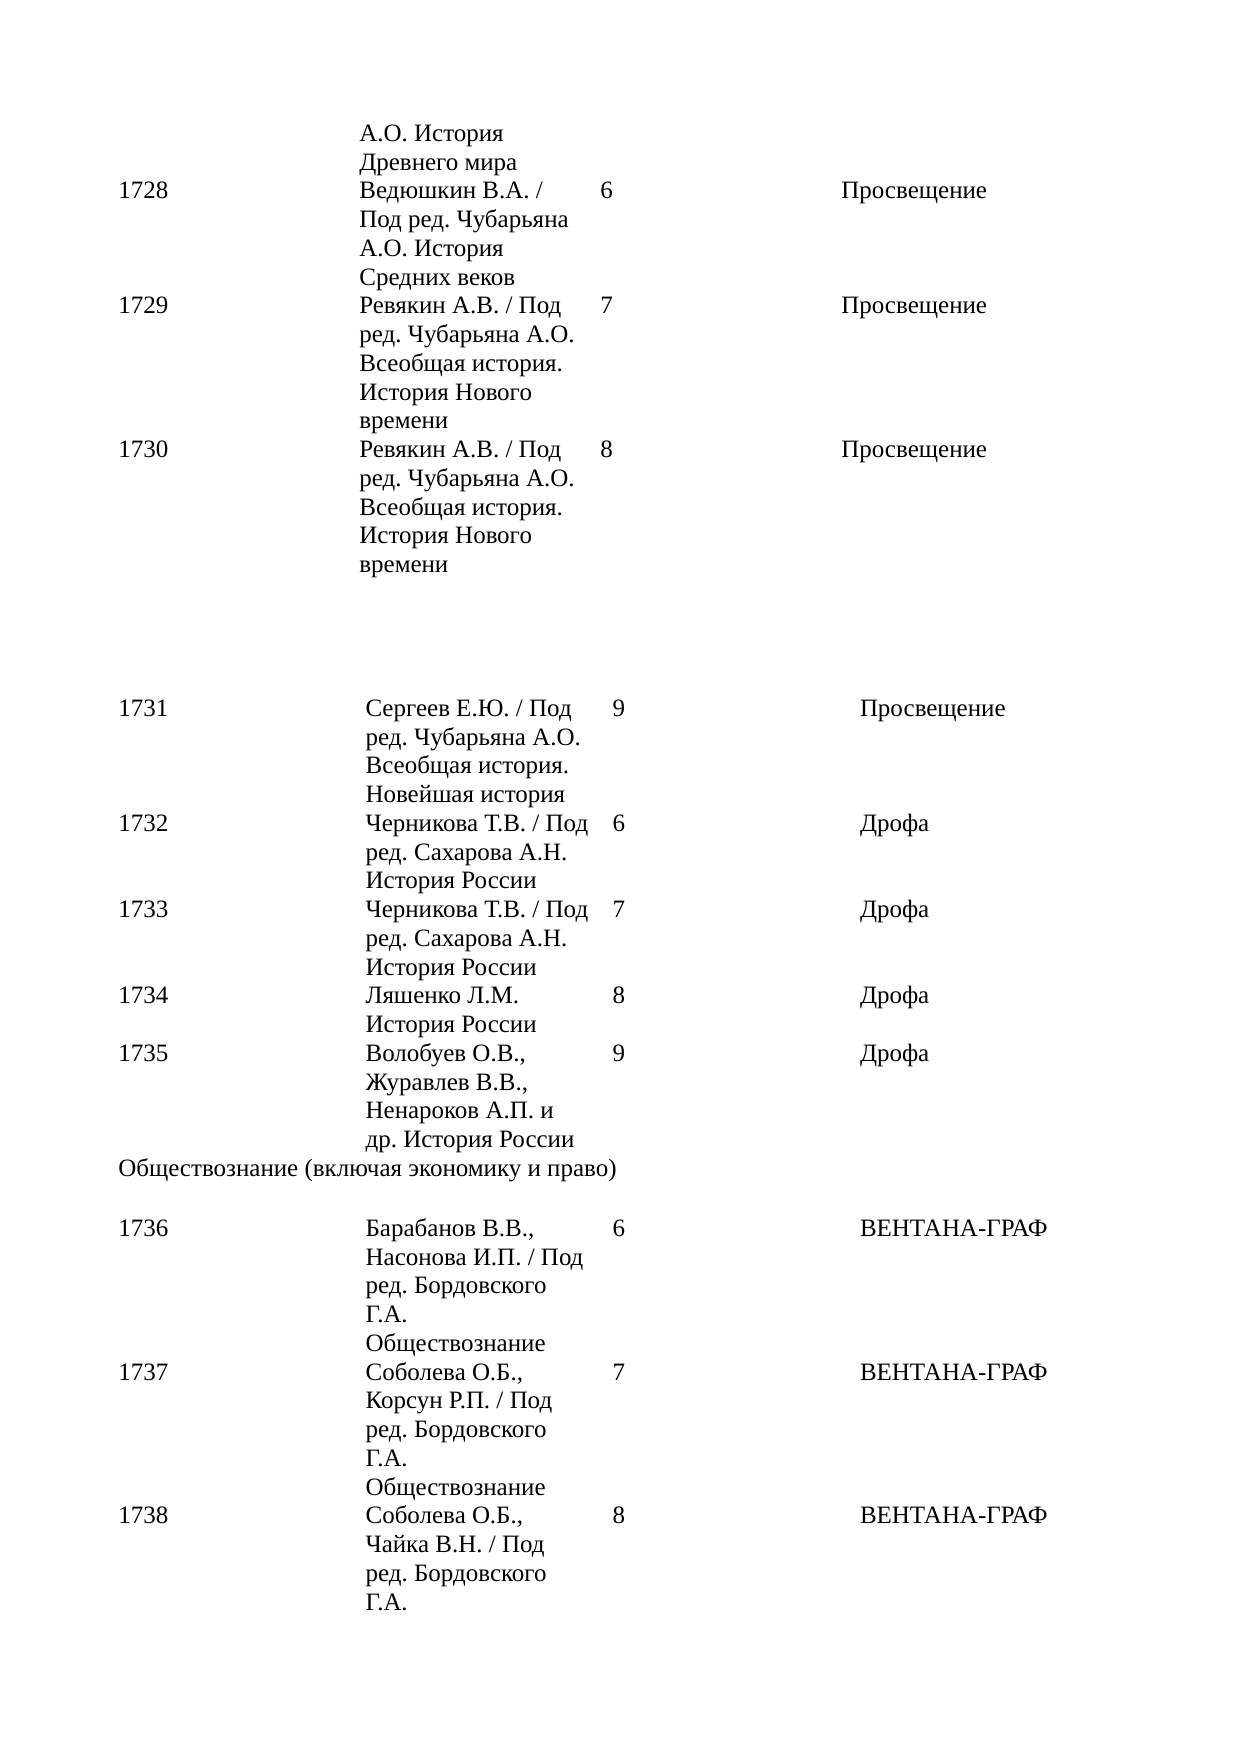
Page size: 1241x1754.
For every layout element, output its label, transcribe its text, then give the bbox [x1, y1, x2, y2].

table_cell 1737 [107, 1357, 354, 1500]
table_cell 1735 [107, 1038, 354, 1153]
table_cell 7 [601, 1357, 848, 1500]
table_cell 8 [601, 1500, 848, 1615]
table_cell Соболева О.Б., Корсун Р.П. / Под ред. Бордовского Г.А. Обществознание [354, 1357, 601, 1500]
table_cell 1729 [107, 291, 348, 434]
table_cell Дрофа [849, 981, 1096, 1038]
table_cell 1733 [107, 894, 354, 981]
table_cell 1738 [107, 1500, 354, 1615]
table_cell [589, 118, 830, 176]
table_cell Дрофа [849, 1038, 1096, 1153]
table_cell Волобуев О.В., Журавлев В.В., Ненароков А.П. и др. История России [354, 1038, 601, 1153]
table_cell Черникова Т.В. / Под ред. Сахарова А.Н. История России [354, 808, 601, 894]
table_header ВЕНТАНА-ГРАФ [849, 1213, 1096, 1357]
table_cell 1728 [107, 176, 348, 291]
table_cell А.О. История Древнего мира [348, 118, 589, 176]
table_cell Просвещение [830, 434, 1071, 578]
table_cell Дрофа [849, 894, 1096, 981]
table_cell ВЕНТАНА-ГРАФ [849, 1357, 1096, 1500]
table_cell Просвещение [830, 176, 1071, 291]
table_header 6 [601, 1213, 848, 1357]
table_header 1736 [107, 1213, 354, 1357]
table_cell Ведюшкин В.А. / Под ред. Чубарьяна А.О. История Средних веков [348, 176, 589, 291]
table_header 9 [601, 693, 848, 808]
table_cell Просвещение [830, 291, 1071, 434]
table_header Обществознание (включая экономику и право) [107, 1153, 1096, 1213]
table_cell Дрофа [849, 808, 1096, 894]
table_header 1731 [107, 693, 354, 808]
table_cell 6 [589, 176, 830, 291]
table_header Просвещение [849, 693, 1096, 808]
table_cell Соболева О.Б., Чайка В.Н. / Под ред. Бордовского Г.А. [354, 1500, 601, 1615]
table_cell 8 [589, 434, 830, 578]
table_cell 1730 [107, 434, 348, 578]
table_cell 7 [589, 291, 830, 434]
table_cell 1732 [107, 808, 354, 894]
table_cell Черникова Т.В. / Под ред. Сахарова А.Н. История России [354, 894, 601, 981]
table_cell 7 [601, 894, 848, 981]
table_header Сергеев Е.Ю. / Под ред. Чубарьяна А.О. Всеобщая история. Новейшая история [354, 693, 601, 808]
table_cell 6 [601, 808, 848, 894]
table_cell Ревякин А.В. / Под ред. Чубарьяна А.О. Всеобщая история. История Нового времени [348, 291, 589, 434]
table_cell 1734 [107, 981, 354, 1038]
table_header Барабанов В.В., Насонова И.П. / Под ред. Бордовского Г.А. Обществознание [354, 1213, 601, 1357]
table_cell [107, 118, 348, 176]
table_cell Ревякин А.В. / Под ред. Чубарьяна А.О. Всеобщая история. История Нового времени [348, 434, 589, 578]
table_cell Ляшенко Л.М. История России [354, 981, 601, 1038]
table_cell 9 [601, 1038, 848, 1153]
table_cell 8 [601, 981, 848, 1038]
table_cell [830, 118, 1071, 176]
table_cell ВЕНТАНА-ГРАФ [849, 1500, 1096, 1615]
